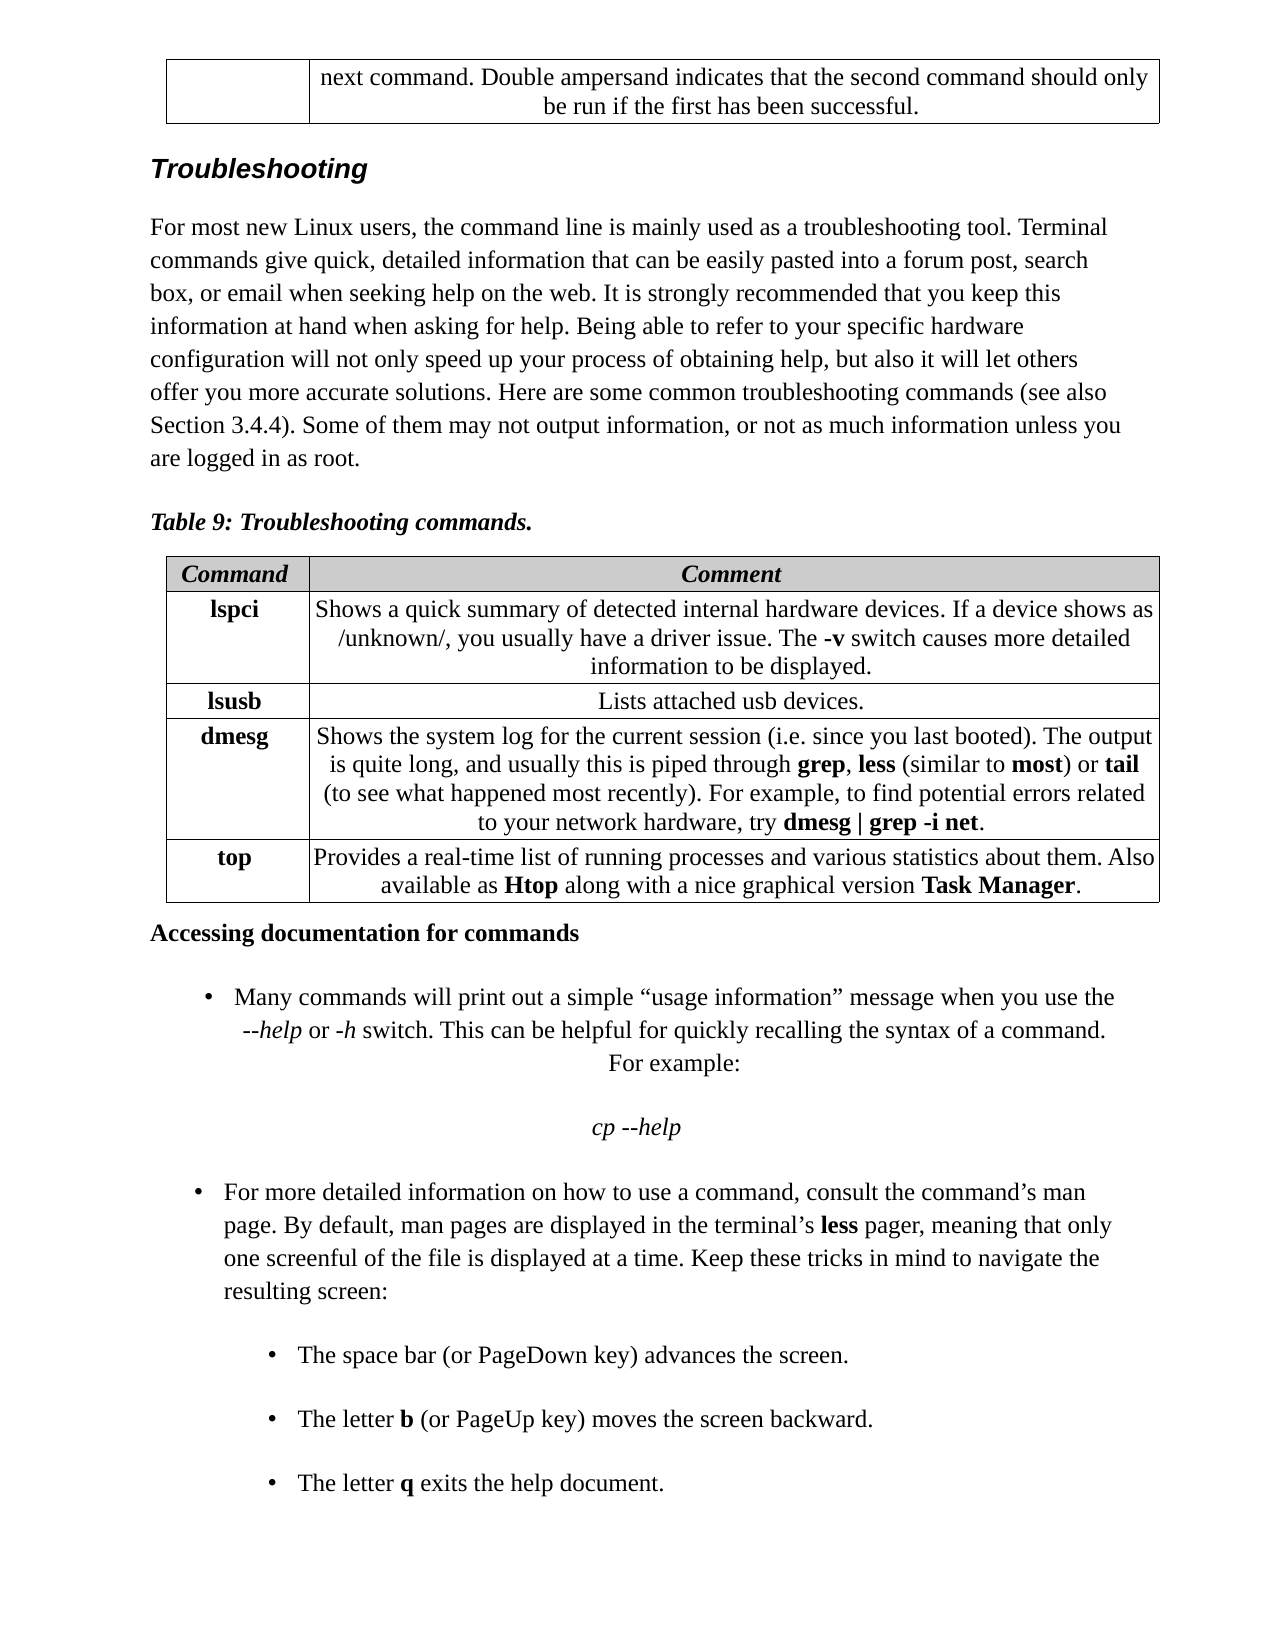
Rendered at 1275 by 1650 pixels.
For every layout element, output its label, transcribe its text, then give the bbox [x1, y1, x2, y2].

table_cell Shows a quick summary of detected internal hardware devices. If a device shows as /unknown/, you usually have a driver issue. The -v switch causes more detailed information to be displayed. [310, 592, 1159, 683]
table_cell Shows the system log for the current session (i.e. since you last booted). The output is quite long, and usually this is piped through grep, less (similar to most) or tail (to see what happened most recently). For example, to find potential errors related to your network hardware, try dmesg | grep -i net. [310, 719, 1159, 839]
text Table 9: Troubleshooting commands. [150, 507, 1125, 536]
table_header Comment [310, 557, 1159, 591]
list The space bar (or PageDown key) advances the screen. [268, 1340, 1125, 1369]
text For most new Linux users, the command line is mainly used as a troubleshooting tool. Terminal commands give quick, detailed information that can be easily pasted into a forum post, search box, or email when seeking help on the web. It is strongly recommended that you keep this information at hand when asking for help. Being able to refer to your specific hardware configuration will not only speed up your process of obtaining help, but also it will let others offer you more accurate solutions. Here are some common troubleshooting commands (see also Section 3.4.4). Some of them may not output information, or not as much information unless you are logged in as root. [150, 212, 1125, 472]
table_cell top [167, 840, 309, 902]
list The letter b (or PageUp key) moves the screen backward. [268, 1404, 1125, 1433]
table_cell lspci [167, 592, 309, 683]
table_cell Provides a real-time list of running processes and various statistics about them. Also available as Htop along with a nice graphical version Task Manager. [310, 840, 1159, 902]
table_cell Lists attached usb devices. [310, 684, 1159, 718]
list The letter q exits the help document. [268, 1468, 1125, 1497]
list For more detailed information on how to use a command, consult the command’s man page. By default, man pages are displayed in the terminal’s less pager, meaning that only one screenful of the file is displayed at a time. Keep these tricks in mind to navigate the resulting screen: [194, 1177, 1125, 1304]
table_cell next command. Double ampersand indicates that the second command should only be run if the first has been successful. [310, 60, 1159, 122]
table_header Command [167, 557, 309, 591]
list Many commands will print out a simple “usage information” message when you use the --help or -h switch. This can be helpful for quickly recalling the syntax of a command. For example: [194, 982, 1125, 1077]
table_cell lsusb [167, 684, 309, 718]
subtitle Troubleshooting [150, 153, 1125, 184]
table_cell [167, 60, 309, 122]
text Accessing documentation for commands [150, 918, 1125, 947]
table_cell dmesg [167, 719, 309, 839]
text cp --help [150, 1112, 1125, 1141]
